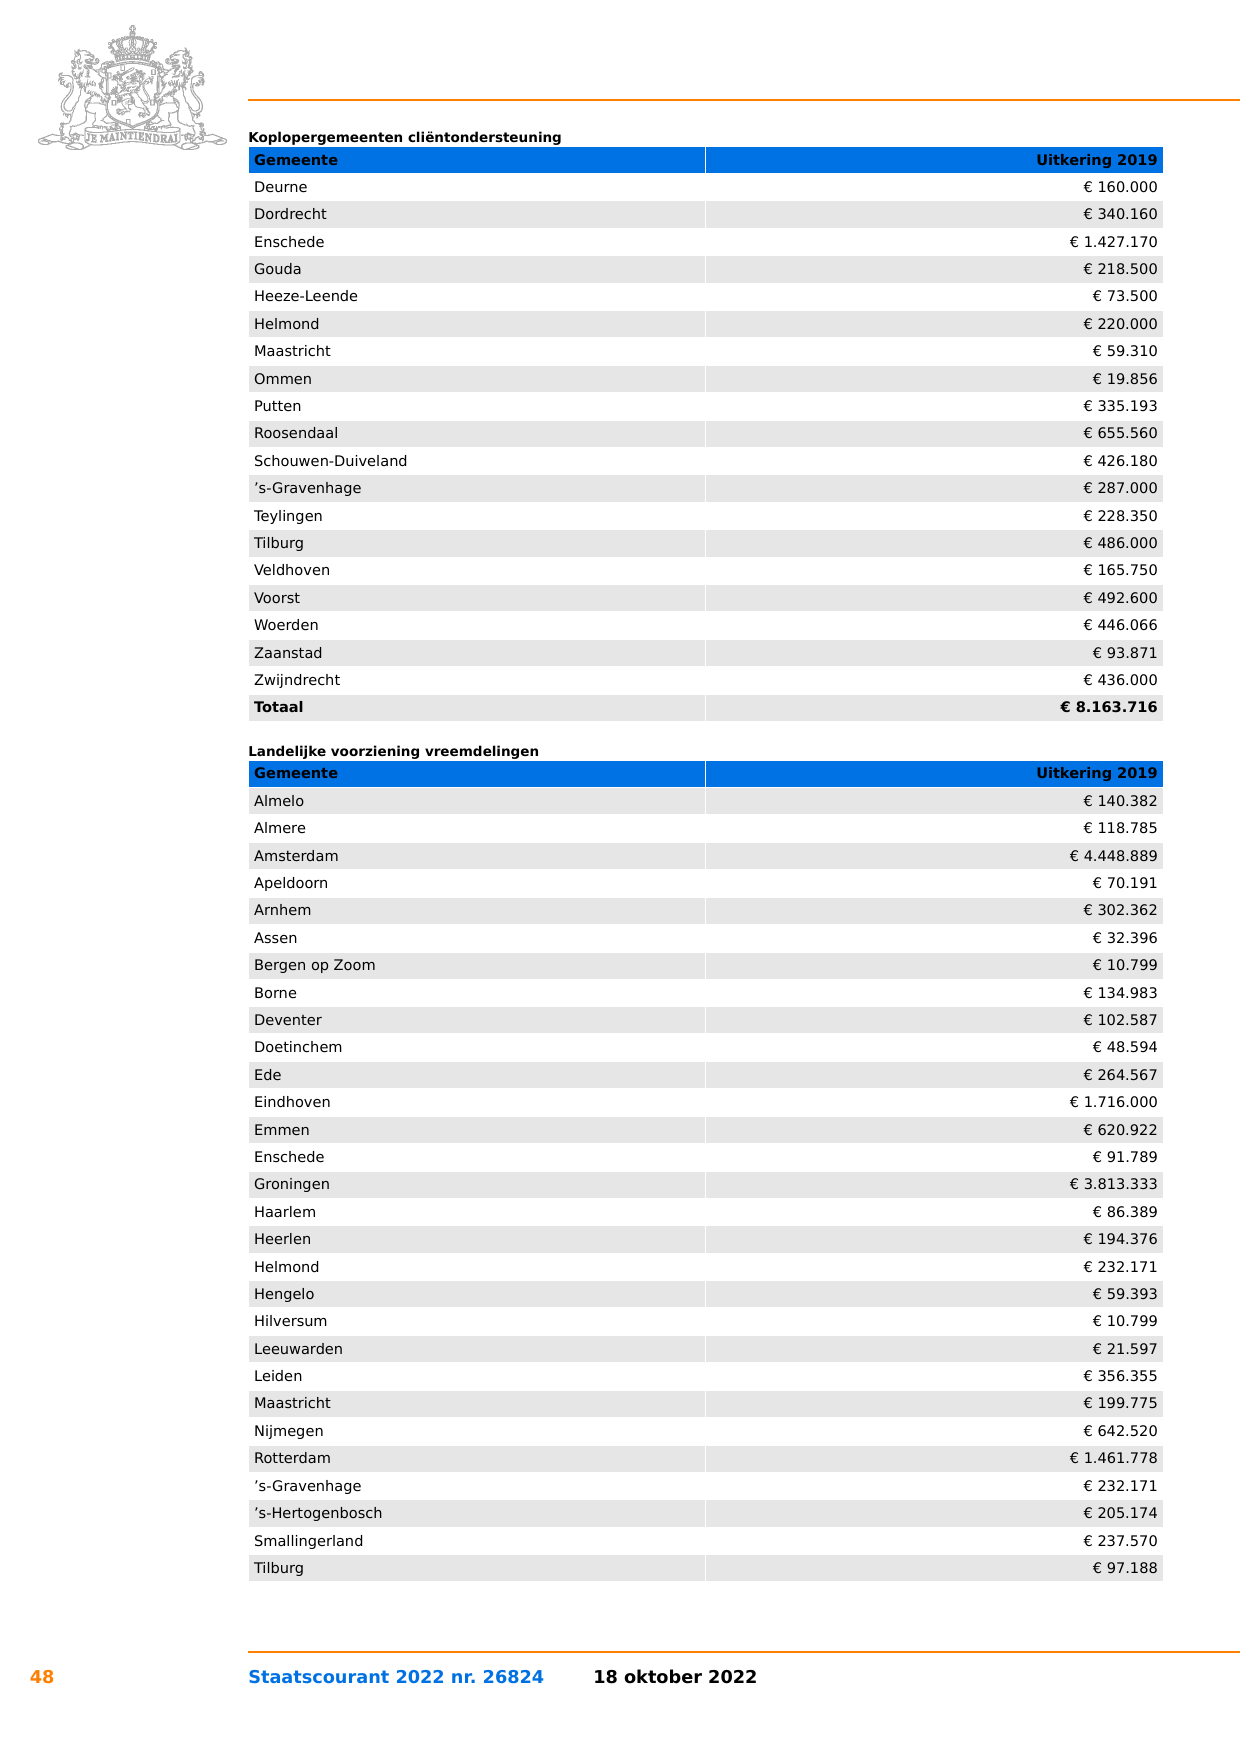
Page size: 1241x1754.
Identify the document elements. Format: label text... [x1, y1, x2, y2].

table_cell € 73.500 [706, 284, 1163, 310]
table_cell € 1.461.778 [706, 1446, 1163, 1472]
table_cell Gemeente [249, 147, 705, 173]
table_cell Borne [249, 980, 705, 1006]
table_cell € 232.171 [706, 1254, 1163, 1280]
table_cell € 102.587 [706, 1007, 1163, 1033]
table_cell € 4.448.889 [706, 843, 1163, 869]
table_cell Amsterdam [249, 843, 705, 869]
table_cell € 199.775 [706, 1391, 1163, 1417]
table_cell € 620.922 [706, 1117, 1163, 1143]
table_cell Heerlen [249, 1226, 705, 1253]
table_cell Woerden [249, 613, 705, 639]
table_cell € 220.000 [706, 311, 1163, 337]
table_cell Ede [249, 1062, 705, 1088]
table_cell € 59.310 [706, 339, 1163, 365]
table_cell Deventer [249, 1007, 705, 1033]
table_header Landelijke voorziening vreemdelingen [248, 744, 1163, 759]
table_cell Doetinchem [249, 1035, 705, 1061]
table_cell € 205.174 [706, 1500, 1163, 1527]
table_header Koplopergemeenten cliëntondersteuning [248, 130, 1163, 146]
table_cell Helmond [249, 1254, 705, 1280]
table_cell € 486.000 [706, 530, 1163, 557]
table_cell ’s-Gravenhage [249, 475, 705, 502]
table_cell € 302.362 [706, 898, 1163, 924]
table_cell € 91.789 [706, 1144, 1163, 1171]
table_cell € 228.350 [706, 503, 1163, 529]
table_cell € 48.594 [706, 1035, 1163, 1061]
table_cell € 335.193 [706, 393, 1163, 419]
table_cell Groningen [249, 1172, 705, 1198]
table_cell € 492.600 [706, 585, 1163, 611]
table_cell Hilversum [249, 1309, 705, 1335]
table_cell Veldhoven [249, 558, 705, 584]
table_cell Roosendaal [249, 421, 705, 447]
table_cell € 165.750 [706, 558, 1163, 584]
table_cell € 140.382 [706, 788, 1163, 814]
table_cell ’s-Hertogenbosch [249, 1500, 705, 1527]
table_cell Enschede [249, 1144, 705, 1171]
table_cell € 118.785 [706, 815, 1163, 842]
table_cell Smallingerland [249, 1528, 705, 1554]
table_cell Arnhem [249, 898, 705, 924]
table_cell Nijmegen [249, 1418, 705, 1444]
table_cell € 21.597 [706, 1336, 1163, 1362]
table_cell € 59.393 [706, 1281, 1163, 1307]
table_cell Enschede [249, 229, 705, 255]
table_cell Tilburg [249, 1555, 705, 1581]
table_cell € 436.000 [706, 667, 1163, 693]
table_cell Tilburg [249, 530, 705, 557]
table_cell Emmen [249, 1117, 705, 1143]
table_cell Schouwen-Duiveland [249, 448, 705, 474]
table_cell € 160.000 [706, 174, 1163, 200]
table_cell Haarlem [249, 1199, 705, 1225]
table_cell € 287.000 [706, 475, 1163, 502]
table_cell € 86.389 [706, 1199, 1163, 1225]
table_cell Maastricht [249, 339, 705, 365]
table_cell € 1.716.000 [706, 1089, 1163, 1116]
table_cell € 340.160 [706, 201, 1163, 228]
table_cell Rotterdam [249, 1446, 705, 1472]
table_cell Ommen [249, 366, 705, 392]
table_cell € 19.856 [706, 366, 1163, 392]
table_cell Hengelo [249, 1281, 705, 1307]
table_cell € 446.066 [706, 613, 1163, 639]
table_cell Leeuwarden [249, 1336, 705, 1362]
table_cell Dordrecht [249, 201, 705, 228]
table_cell € 97.188 [706, 1555, 1163, 1581]
table_cell Maastricht [249, 1391, 705, 1417]
table_cell Deurne [249, 174, 705, 200]
table_cell ’s-Gravenhage [249, 1473, 705, 1499]
table_cell € 356.355 [706, 1363, 1163, 1390]
picture [38, 25, 227, 150]
table_cell Teylingen [249, 503, 705, 529]
table_cell Eindhoven [249, 1089, 705, 1116]
table_cell Putten [249, 393, 705, 419]
table_cell € 3.813.333 [706, 1172, 1163, 1198]
table_cell Gemeente [249, 761, 705, 787]
table_cell € 10.799 [706, 1309, 1163, 1335]
table_cell Voorst [249, 585, 705, 611]
table_cell Gouda [249, 256, 705, 283]
table_cell € 194.376 [706, 1226, 1163, 1253]
table_cell Apeldoorn [249, 870, 705, 897]
table_cell € 32.396 [706, 925, 1163, 951]
table_cell Heeze-Leende [249, 284, 705, 310]
table_cell € 237.570 [706, 1528, 1163, 1554]
table_cell Almere [249, 815, 705, 842]
table_cell Almelo [249, 788, 705, 814]
table_cell € 93.871 [706, 640, 1163, 666]
table_cell € 426.180 [706, 448, 1163, 474]
table_cell Totaal [249, 695, 705, 721]
table_cell € 232.171 [706, 1473, 1163, 1499]
table_cell Zwijndrecht [249, 667, 705, 693]
table_cell € 134.983 [706, 980, 1163, 1006]
table_cell Leiden [249, 1363, 705, 1390]
table_cell Uitkering 2019 [706, 147, 1163, 173]
table_cell € 218.500 [706, 256, 1163, 283]
table_cell € 10.799 [706, 953, 1163, 979]
table_cell € 8.163.716 [706, 695, 1163, 721]
table_cell € 1.427.170 [706, 229, 1163, 255]
table_cell Zaanstad [249, 640, 705, 666]
table_cell € 70.191 [706, 870, 1163, 897]
table_cell € 655.560 [706, 421, 1163, 447]
table_cell Uitkering 2019 [706, 761, 1163, 787]
table_cell € 642.520 [706, 1418, 1163, 1444]
table_cell Helmond [249, 311, 705, 337]
table_cell Assen [249, 925, 705, 951]
table_cell € 264.567 [706, 1062, 1163, 1088]
table_cell Bergen op Zoom [249, 953, 705, 979]
